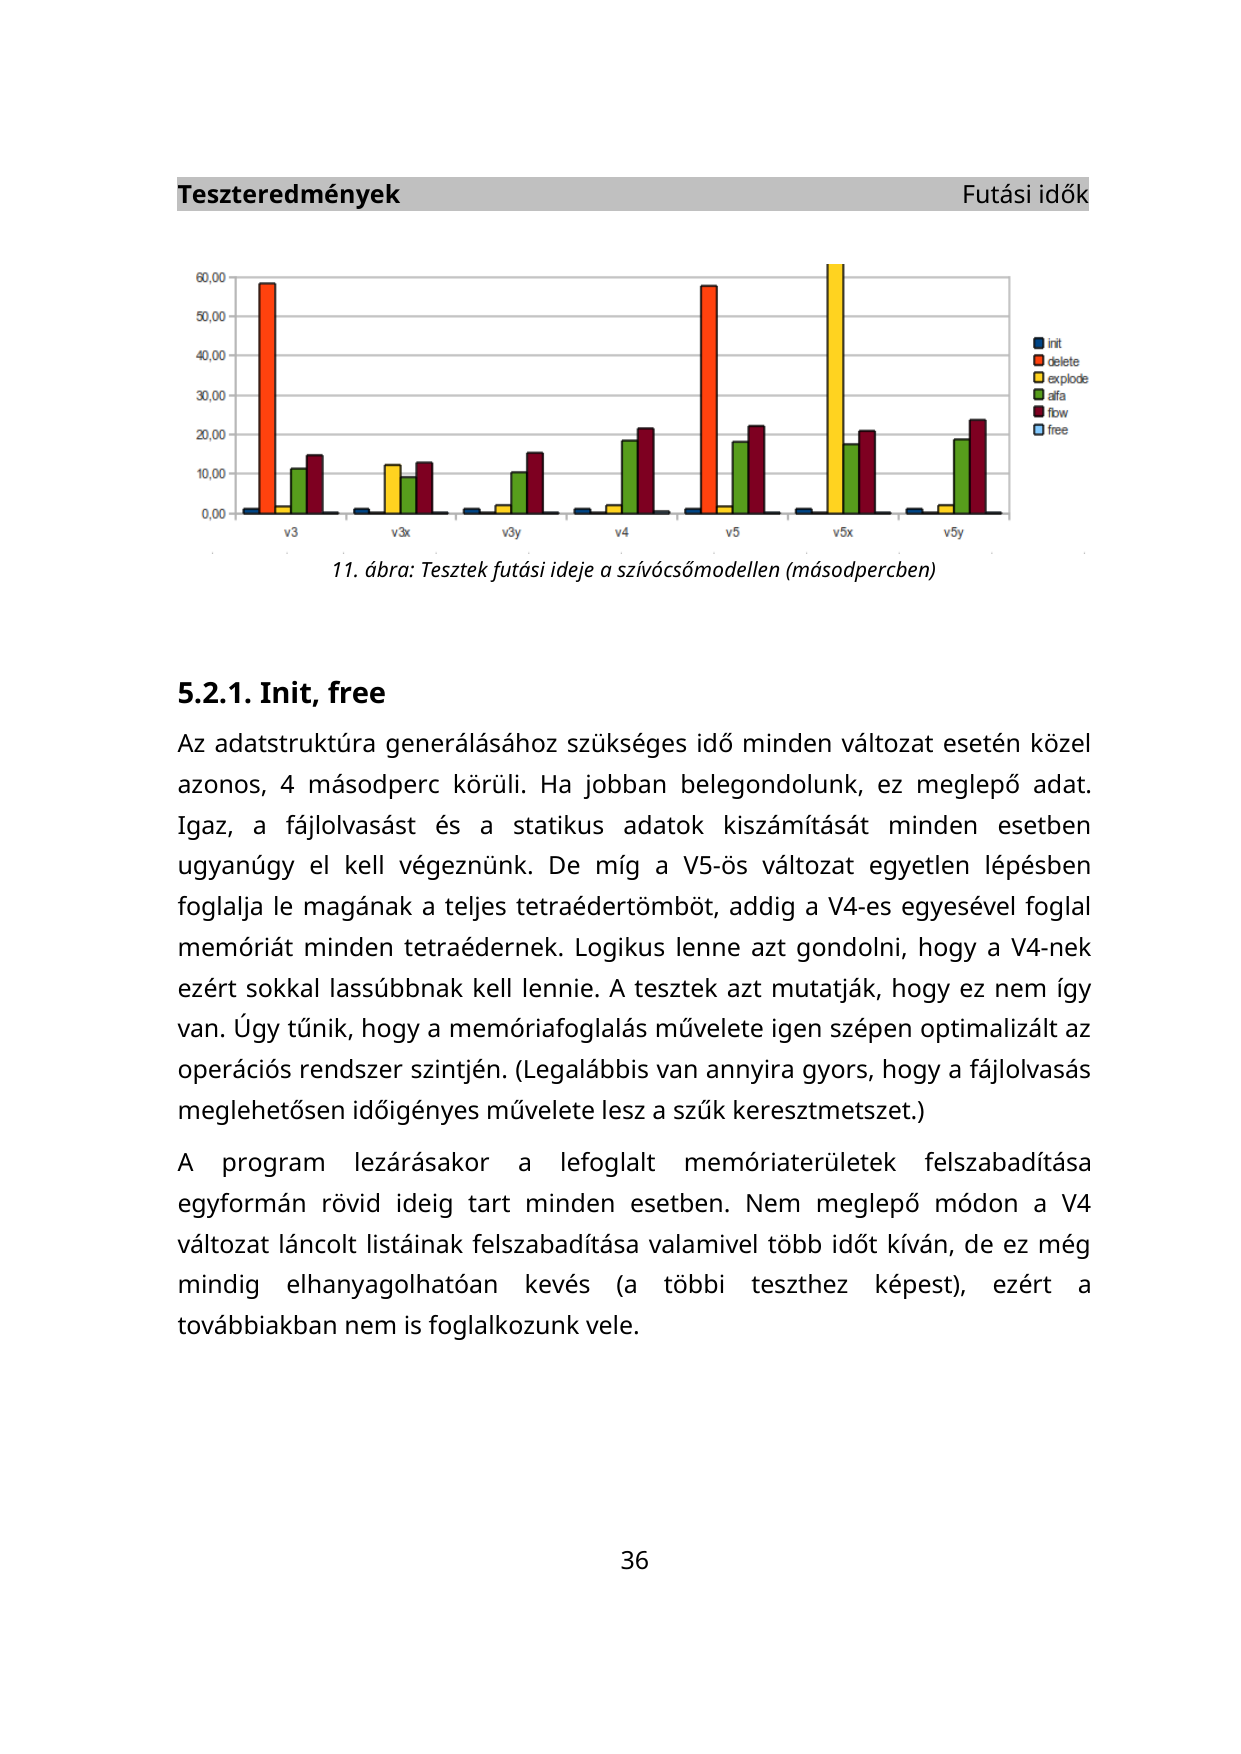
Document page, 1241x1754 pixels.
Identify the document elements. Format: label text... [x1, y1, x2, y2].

text 11. ábra: Tesztek futási ideje a szívócsőmodellen (másodpercben) [177, 554, 1093, 583]
subtitle Init, free [177, 672, 1093, 712]
text Az adatstruktúra generálásához szükséges idő minden változat esetén közel azonos, 4 másodperc körüli. Ha jobban belegondolunk, ez meglepő adat. Igaz, a fájlolvasást és a statikus adatok kiszámítását minden esetben ugyanúgy el kell végeznünk. De míg a V5-ös változat egyetlen lépésben foglalja le magának a teljes tetraédertömböt, addig a V4-es egyesével foglal memóriát minden tetraédernek. Logikus lenne azt gondolni, hogy a V4-nek ezért sokkal lassúbbnak kell lennie. A tesztek azt mutatják, hogy ez nem így van. Úgy tűnik, hogy a memóriafoglalás művelete igen szépen optimalizált az operációs rendszer szintjén. (Legalábbis van annyira gyors, hogy a fájlolvasás meglehetősen időigényes művelete lesz a szűk keresztmetszet.) [177, 726, 1093, 1127]
text A program lezárásakor a lefoglalt memóriaterületek felszabadítása egyformán rövid ideig tart minden esetben. Nem meglepő módon a V4 változat láncolt listáinak felszabadítása valamivel több időt kíván, de ez még mindig elhanyagolhatóan kevés (a többi teszthez képest), ezért a továbbiakban nem is foglalkozunk vele. [177, 1145, 1093, 1342]
picture [177, 264, 1093, 554]
